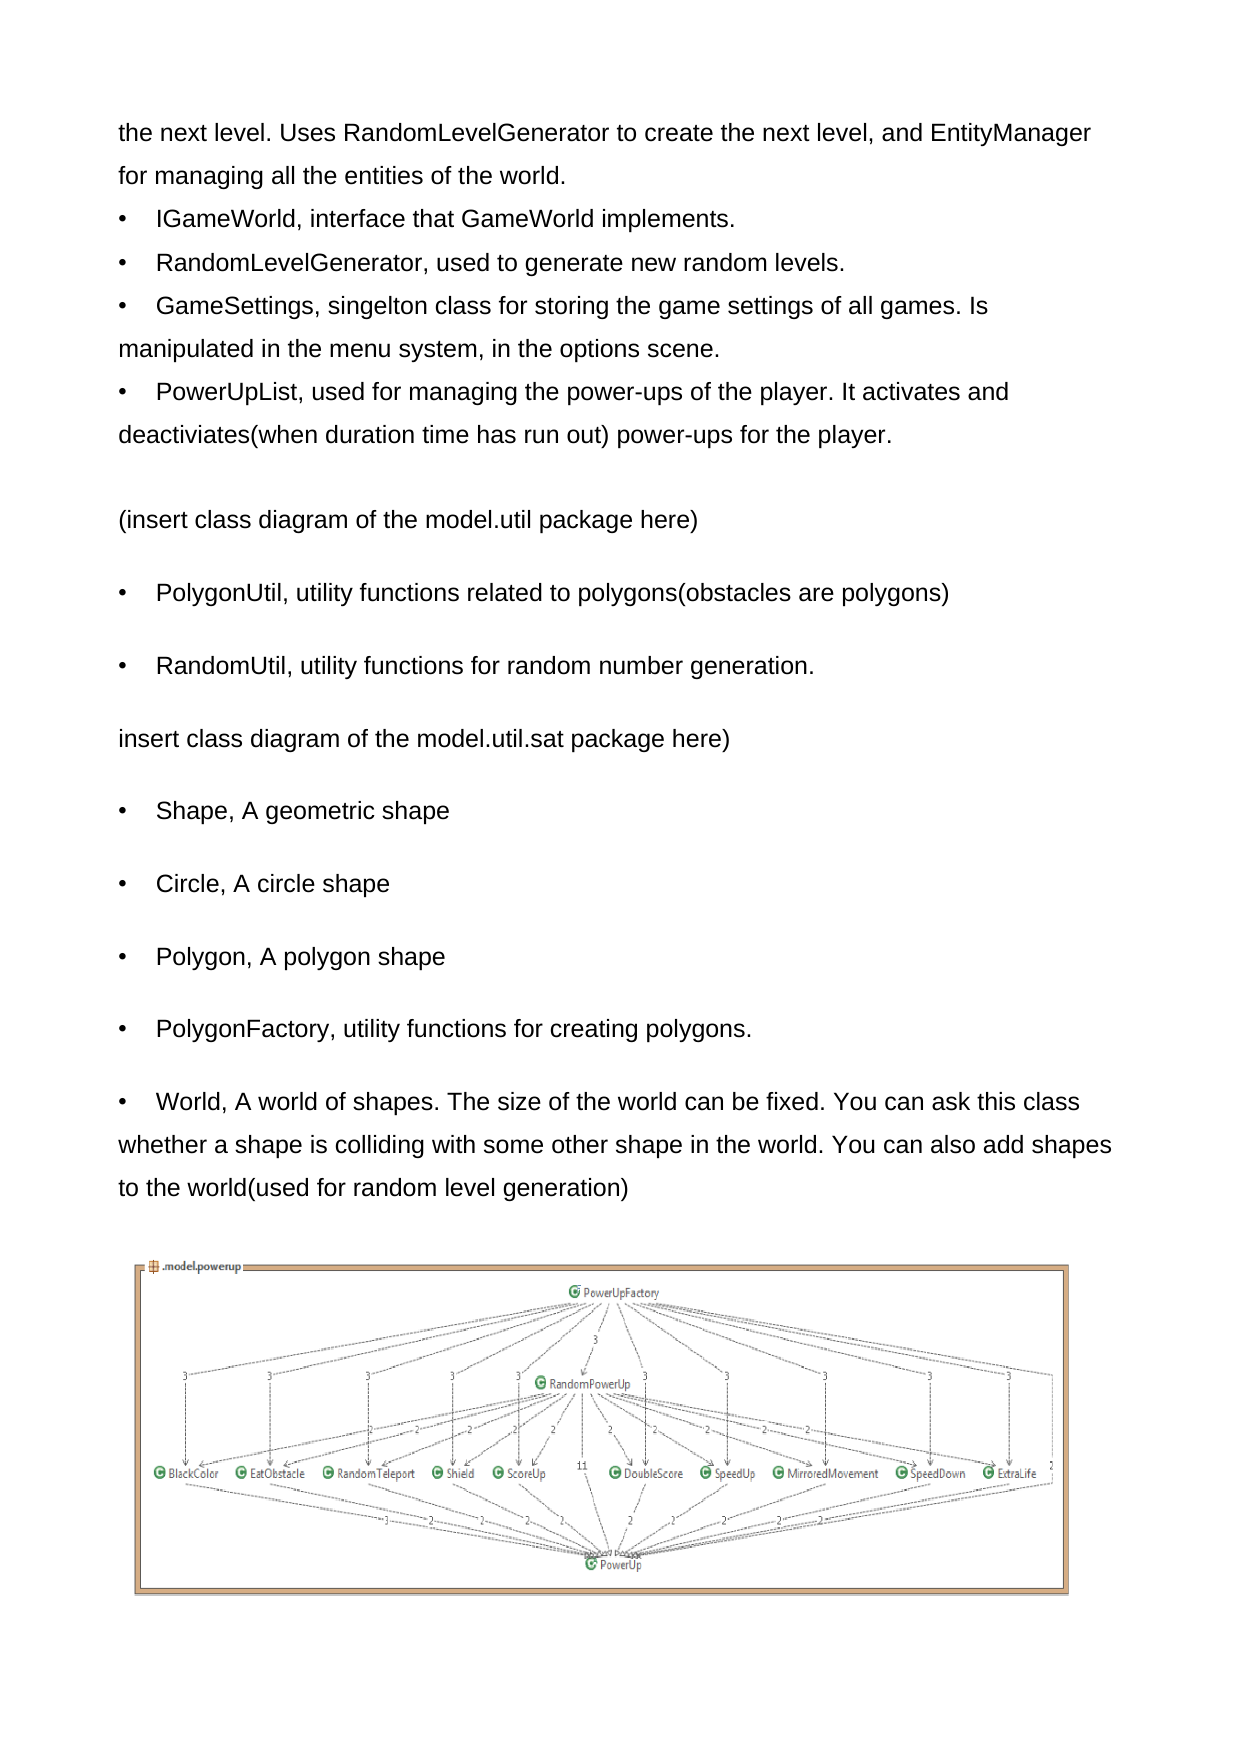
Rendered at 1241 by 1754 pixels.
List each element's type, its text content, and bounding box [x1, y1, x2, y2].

list RandomUtil, utility functions for random number generation. [81, 651, 1122, 680]
list the next level. Uses RandomLevelGenerator to create the next level, and EntityManager for managing all the entities of the world. [81, 118, 1122, 190]
list Circle, A circle shape [81, 869, 1122, 898]
text insert class diagram of the model.util.sat package here) [118, 723, 1122, 752]
list PolygonFactory, utility functions for creating polygons. [81, 1014, 1122, 1043]
list World, A world of shapes. The size of the world can be fixed. You can ask this class whether a shape is colliding with some other shape in the world. You can also add shapes to the world(used for random level generation) [81, 1087, 1122, 1202]
list RandomLevelGenerator, used to generate new random levels. [81, 248, 1122, 276]
list Shape, A geometric shape [81, 796, 1122, 825]
list IGameWorld, interface that GameWorld implements. [81, 204, 1122, 233]
list Polygon, A polygon shape [81, 942, 1122, 970]
text (insert class diagram of the model.util package here) [118, 506, 1122, 534]
list GameSettings, singelton class for storing the game settings of all games. Is manipulated in the menu system, in the options scene. [81, 291, 1122, 363]
list PolygonUtil, utility functions related to polygons(obstacles are polygons) [81, 578, 1122, 607]
list PowerUpList, used for managing the power-ups of the player. It activates and deactiviates(when duration time has run out) power-ups for the player. [81, 377, 1122, 449]
